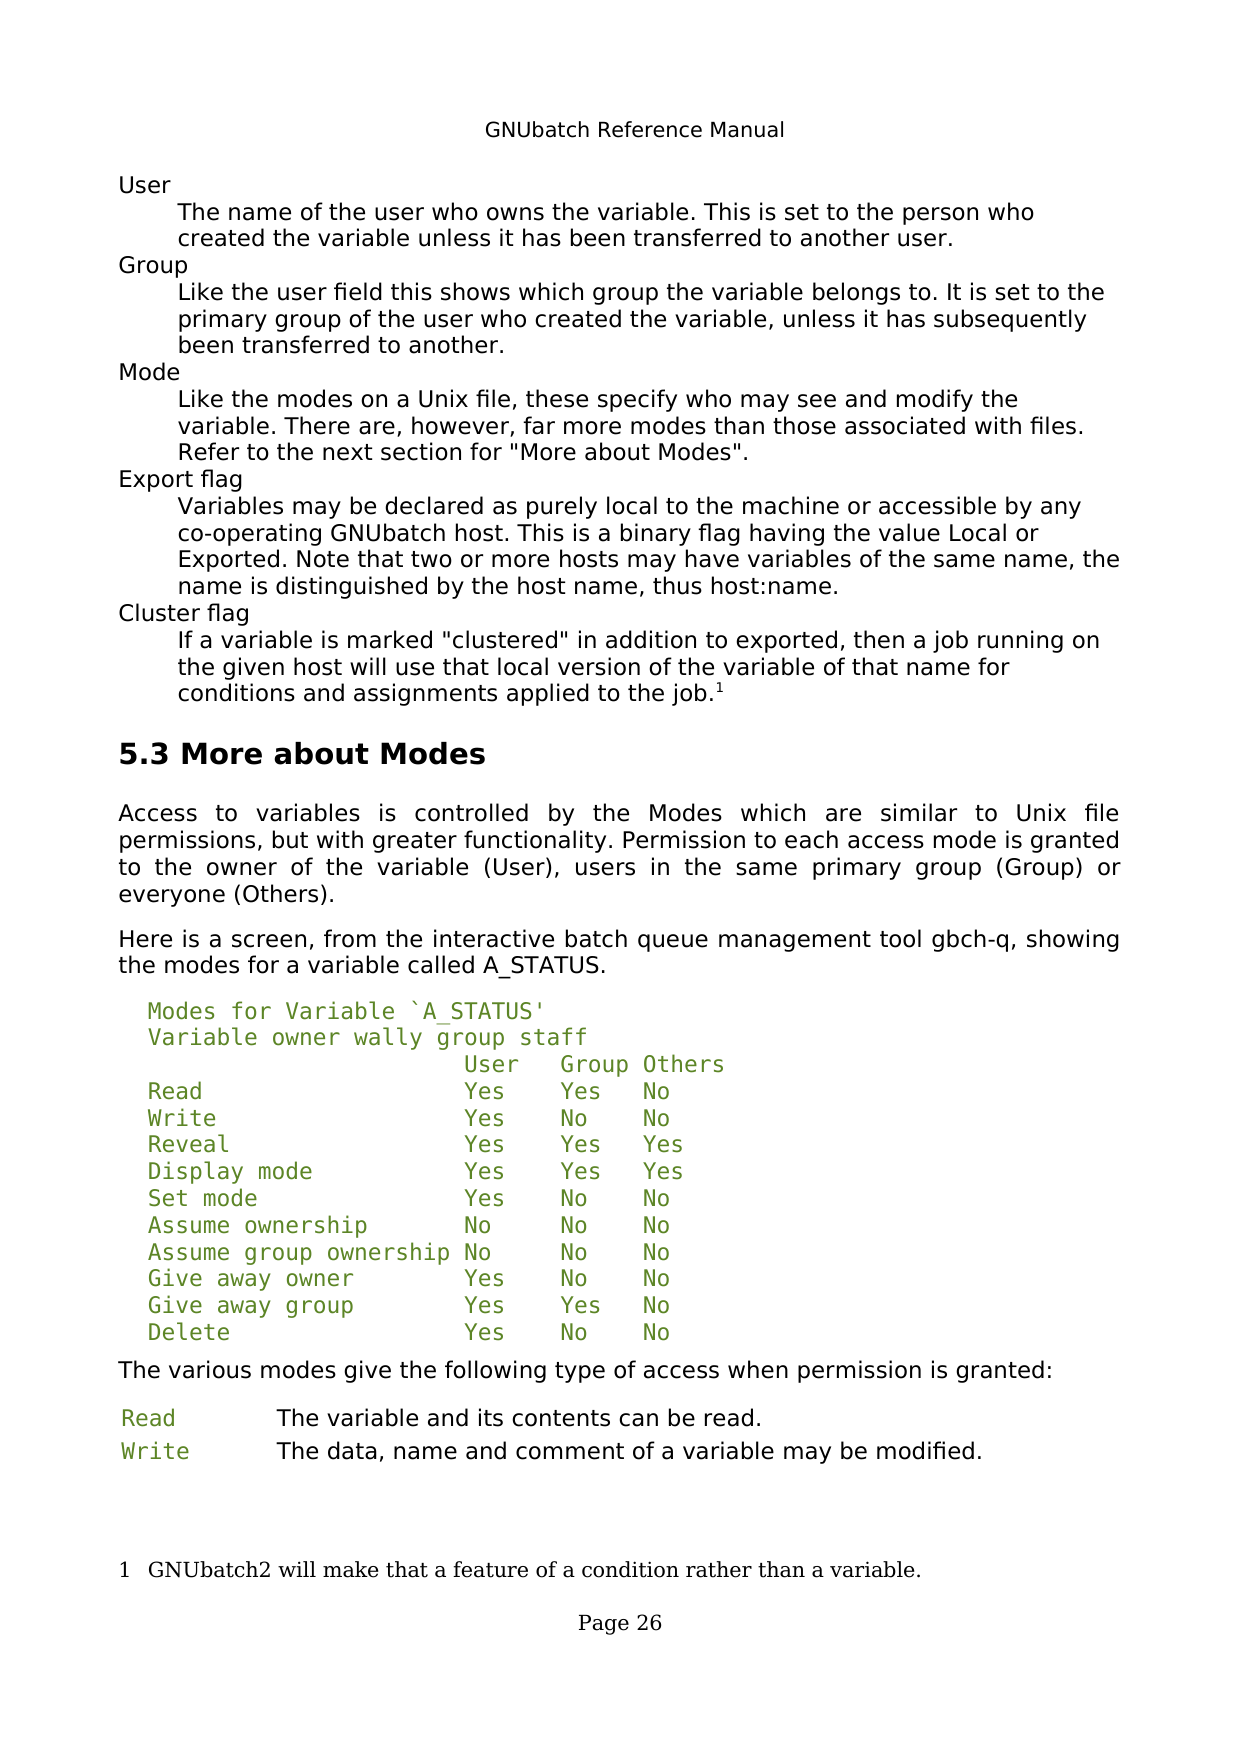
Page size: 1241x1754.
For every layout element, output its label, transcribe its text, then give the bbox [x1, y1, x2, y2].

list Like the modes on a Unix file, these specify who may see and modify the variable. There are, however, far more modes than those associated with files. Refer to the next section for "More about Modes". [177, 386, 1122, 466]
text Delete Yes No No [148, 1319, 1122, 1346]
text Reveal Yes Yes Yes [148, 1132, 1122, 1158]
subtitle Export flag [118, 466, 1122, 493]
table_header Read [118, 1403, 274, 1435]
text Set mode Yes No No [148, 1185, 1122, 1212]
text User Group Others [148, 1051, 1122, 1078]
list Like the user field this shows which group the variable belongs to. It is set to the primary group of the user who created the variable, unless it has subsequently been transferred to another. [177, 279, 1122, 359]
text Assume ownership No No No [148, 1212, 1122, 1239]
list Variables may be declared as purely local to the machine or accessible by any co-operating GNUbatch host. This is a binary flag having the value Local or Exported. Note that two or more hosts may have variables of the same name, the name is distinguished by the host name, thus host:name. [177, 493, 1122, 600]
text GNUbatch2 will make that a feature of a condition rather than a variable. [118, 1558, 1122, 1582]
text The various modes give the following type of access when permission is granted: [118, 1358, 1122, 1384]
text Write Yes No No [148, 1105, 1122, 1132]
text Modes for Variable `A_STATUS' [148, 998, 1122, 1024]
text Give away owner Yes No No [148, 1266, 1122, 1292]
subtitle User [118, 172, 1122, 199]
text Display mode Yes Yes Yes [148, 1158, 1122, 1185]
list The name of the user who owns the variable. This is set to the person who created the variable unless it has been transferred to another user. [177, 199, 1122, 252]
text Access to variables is controlled by the Modes which are similar to Unix file permissions, but with greater functionality. Permission to each access mode is granted to the owner of the variable (User), users in the same primary group (Group) or everyone (Others). [118, 801, 1122, 908]
text Give away group Yes Yes No [148, 1292, 1122, 1319]
subtitle Mode [118, 359, 1122, 386]
list If a variable is marked "clustered" in addition to exported, then a job running on the given host will use that local version of the variable of that name for conditions and assignments applied to the job. [177, 627, 1122, 707]
subtitle Group [118, 252, 1122, 279]
table_header The variable and its contents can be read. [274, 1403, 1122, 1435]
text Variable owner wally group staff [148, 1024, 1122, 1051]
text Read Yes Yes No [148, 1078, 1122, 1105]
table_cell The data, name and comment of a variable may be modified. [274, 1435, 1122, 1468]
subtitle Cluster flag [118, 600, 1122, 627]
text Assume group ownership No No No [148, 1239, 1122, 1266]
table_cell Write [118, 1435, 274, 1468]
text Here is a screen, from the interactive batch queue management tool gbch-q, showing the modes for a variable called A_STATUS. [118, 926, 1122, 979]
subtitle More about Modes [118, 737, 1122, 771]
